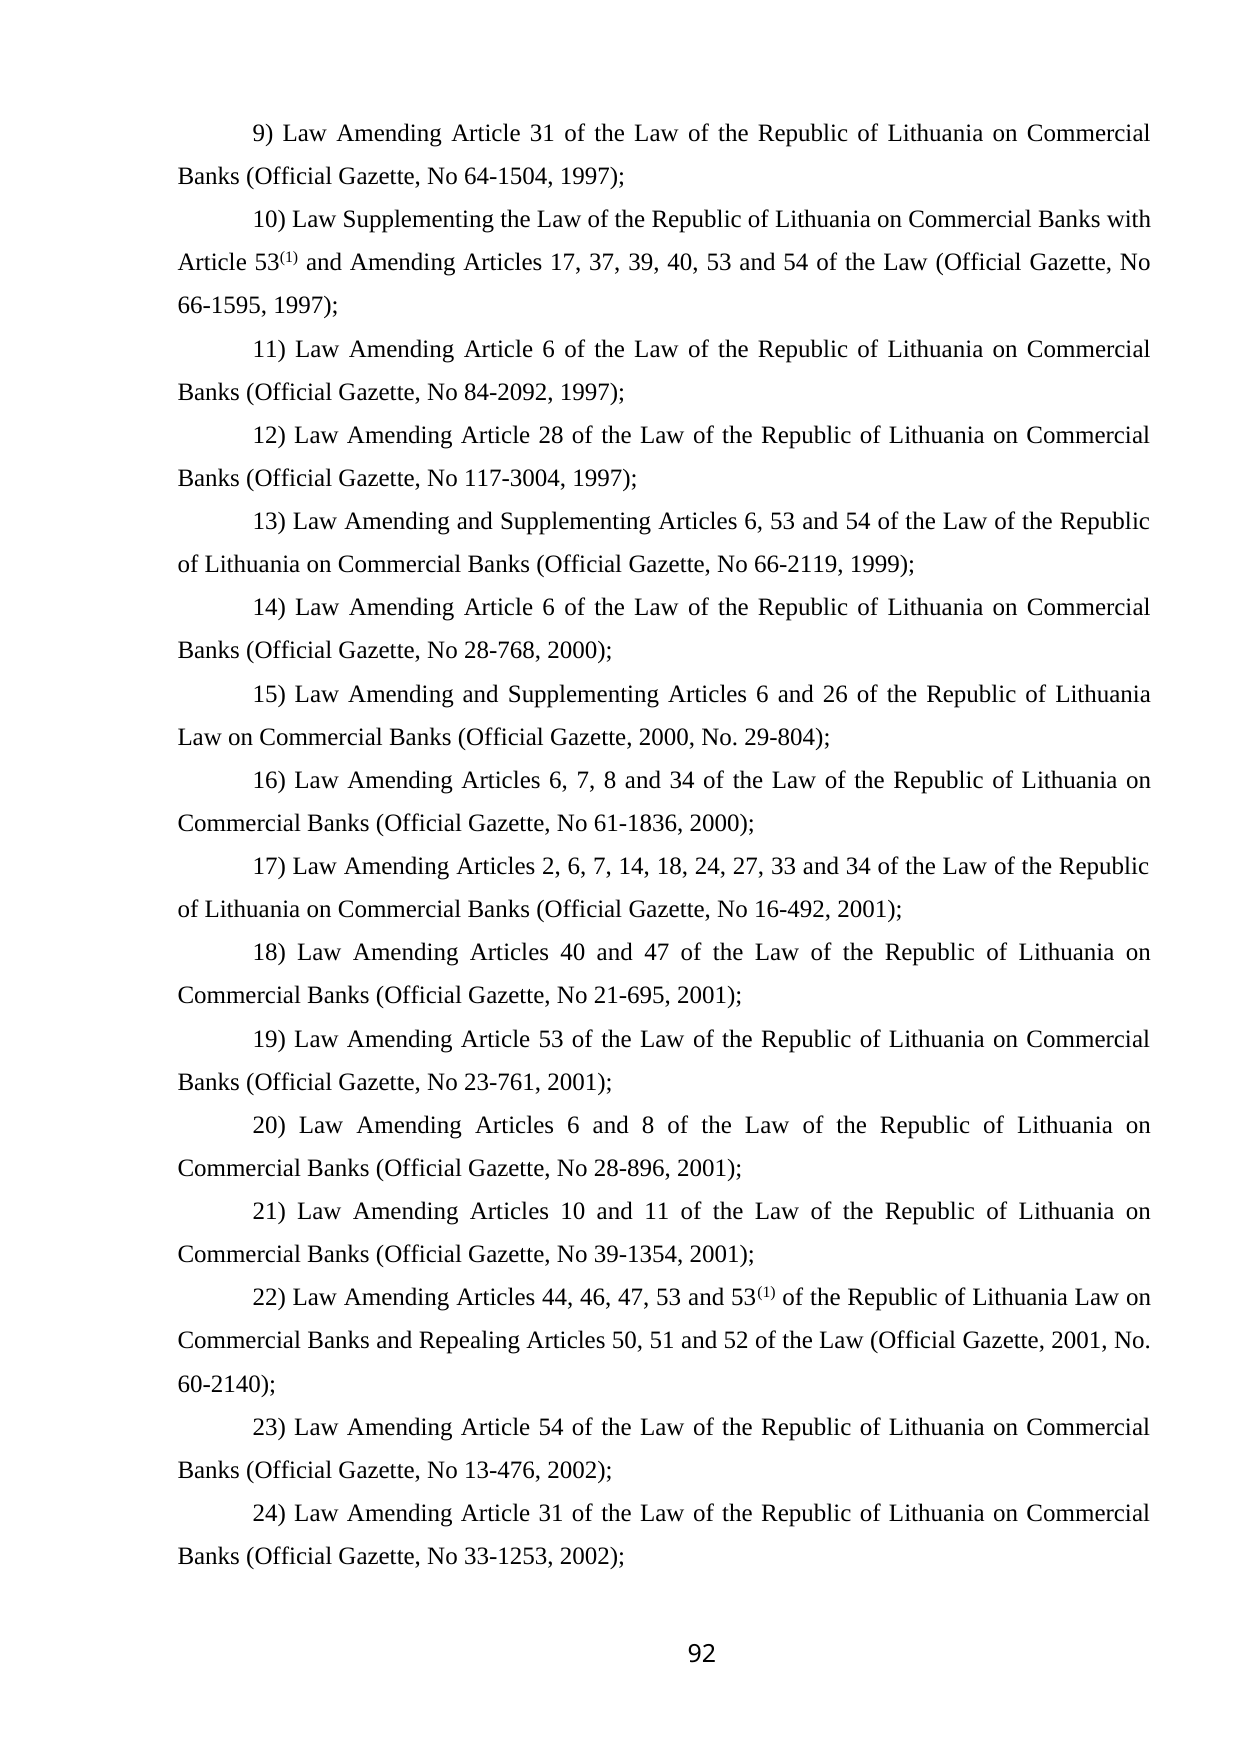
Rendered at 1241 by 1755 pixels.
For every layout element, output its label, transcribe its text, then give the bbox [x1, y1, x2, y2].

text 24) Law Amending Article 31 of the Law of the Republic of Lithuania on Commercial Banks (Official Gazette, No 33-1253, 2002); [177, 1498, 1152, 1570]
text 10) Law Supplementing the Law of the Republic of Lithuania on Commercial Banks with Article 53(1) and Amending Articles 17, 37, 39, 40, 53 and 54 of the Law (Official Gazette, No 66-1595, 1997); [177, 204, 1152, 319]
text 13) Law Amending and Supplementing Articles 6, 53 and 54 of the Law of the Republic of Lithuania on Commercial Banks (Official Gazette, No 66-2119, 1999); [177, 506, 1152, 578]
text 19) Law Amending Article 53 of the Law of the Republic of Lithuania on Commercial Banks (Official Gazette, No 23-761, 2001); [177, 1024, 1152, 1096]
text 12) Law Amending Article 28 of the Law of the Republic of Lithuania on Commercial Banks (Official Gazette, No 117-3004, 1997); [177, 420, 1152, 492]
text 9) Law Amending Article 31 of the Law of the Republic of Lithuania on Commercial Banks (Official Gazette, No 64-1504, 1997); [177, 118, 1152, 190]
text 11) Law Amending Article 6 of the Law of the Republic of Lithuania on Commercial Banks (Official Gazette, No 84-2092, 1997); [177, 334, 1152, 406]
text 17) Law Amending Articles 2, 6, 7, 14, 18, 24, 27, 33 and 34 of the Law of the Republic of Lithuania on Commercial Banks (Official Gazette, No 16-492, 2001); [177, 851, 1152, 923]
text 16) Law Amending Articles 6, 7, 8 and 34 of the Law of the Republic of Lithuania on Commercial Banks (Official Gazette, No 61-1836, 2000); [177, 765, 1152, 837]
text 15) Law Amending and Supplementing Articles 6 and 26 of the Republic of Lithuania Law on Commercial Banks (Official Gazette, 2000, No. 29-804); [177, 679, 1152, 751]
text 20) Law Amending Articles 6 and 8 of the Law of the Republic of Lithuania on Commercial Banks (Official Gazette, No 28-896, 2001); [177, 1110, 1152, 1182]
text 23) Law Amending Article 54 of the Law of the Republic of Lithuania on Commercial Banks (Official Gazette, No 13-476, 2002); [177, 1412, 1152, 1484]
text 21) Law Amending Articles 10 and 11 of the Law of the Republic of Lithuania on Commercial Banks (Official Gazette, No 39-1354, 2001); [177, 1196, 1152, 1268]
text 18) Law Amending Articles 40 and 47 of the Law of the Republic of Lithuania on Commercial Banks (Official Gazette, No 21-695, 2001); [177, 937, 1152, 1009]
text 14) Law Amending Article 6 of the Law of the Republic of Lithuania on Commercial Banks (Official Gazette, No 28-768, 2000); [177, 592, 1152, 664]
text 22) Law Amending Articles 44, 46, 47, 53 and 53(1) of the Republic of Lithuania Law on Commercial Banks and Repealing Articles 50, 51 and 52 of the Law (Official Gazette, 2001, No. 60-2140); [177, 1282, 1152, 1397]
